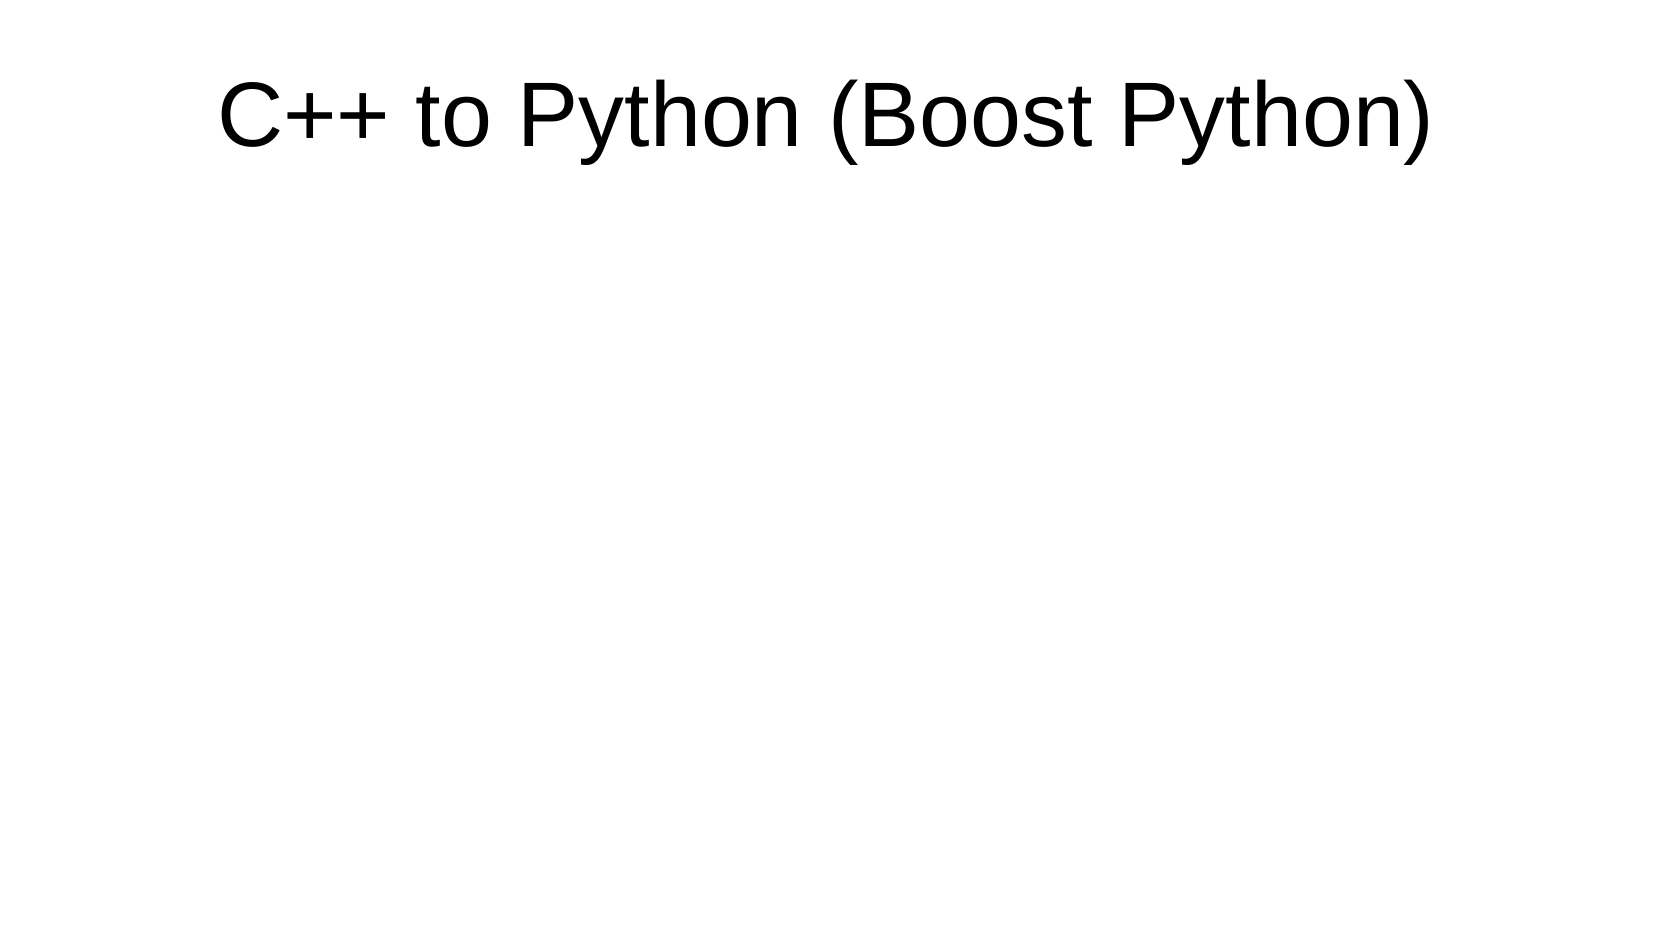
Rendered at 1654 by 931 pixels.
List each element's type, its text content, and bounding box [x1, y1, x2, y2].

title C++ to Python (Boost Python) [82, 37, 1571, 193]
